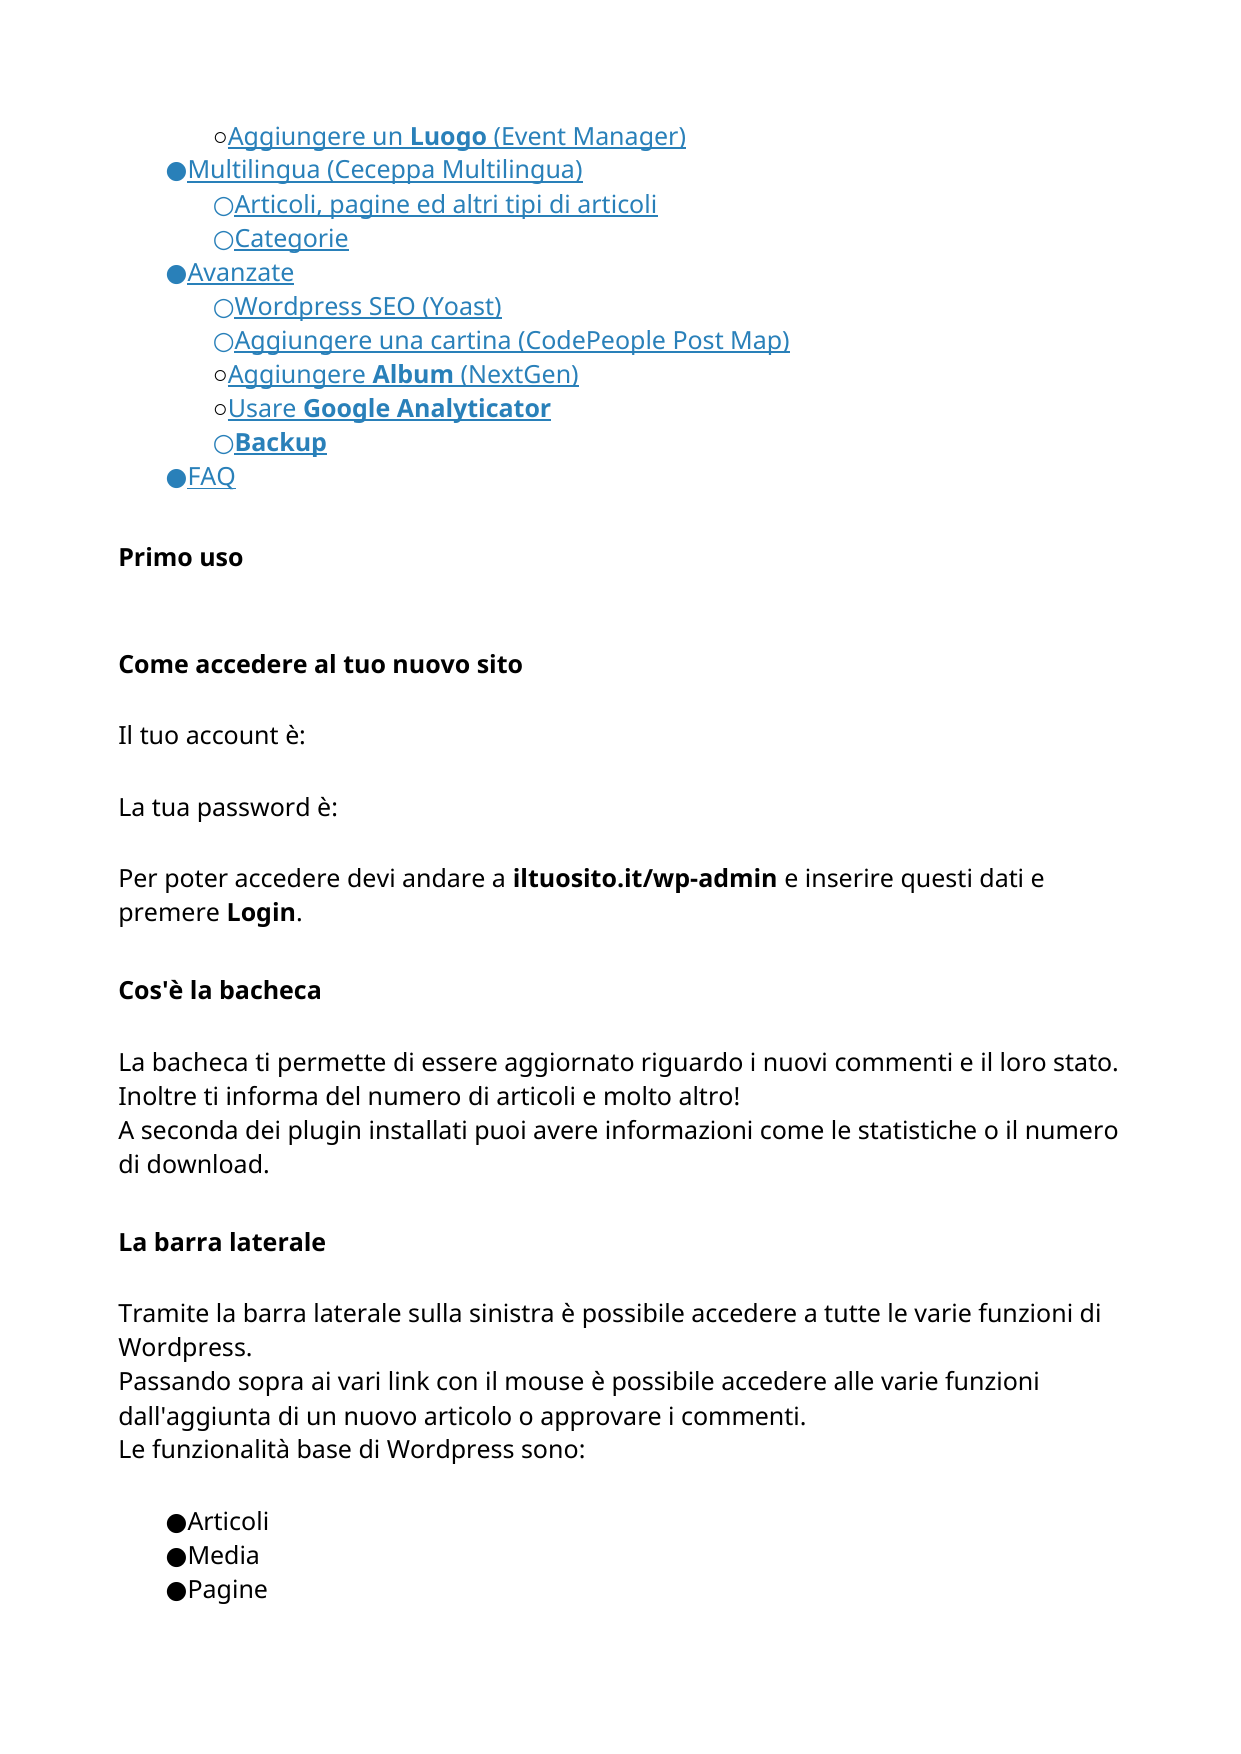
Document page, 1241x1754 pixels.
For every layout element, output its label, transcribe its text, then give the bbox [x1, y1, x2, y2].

list Usare Google Analyticator [118, 391, 1122, 425]
text Come accedere al tuo nuovo sito [118, 646, 1122, 680]
text La bacheca ti permette di essere aggiornato riguardo i nuovi commenti e il loro stato. Inoltre ti informa del numero di articoli e molto altro! A seconda dei plugin installati puoi avere informazioni come le statistiche o il numero di download. [118, 1044, 1122, 1181]
list Avanzate [118, 254, 1122, 288]
list Multilingua (Ceceppa Multilingua) [118, 152, 1122, 186]
list Articoli [118, 1504, 1122, 1538]
list Aggiungere Album (NextGen) [118, 357, 1122, 391]
text La barra laterale [118, 1224, 1122, 1258]
list Aggiungere un Luogo (Event Manager) [118, 118, 1122, 152]
list Categorie [118, 220, 1122, 254]
list Articoli, pagine ed altri tipi di articoli [118, 186, 1122, 220]
list Aggiungere una cartina (CodePeople Post Map) [118, 322, 1122, 357]
text Tramite la barra laterale sulla sinistra è possibile accedere a tutte le varie funzioni di Wordpress. Passando sopra ai vari link con il mouse è possibile accedere alle varie funzioni dall'aggiunta di un nuovo articolo o approvare i commenti. Le funzionalità base di Wordpress sono: [118, 1296, 1122, 1466]
list Backup [118, 425, 1122, 459]
list Media [118, 1538, 1122, 1572]
list Wordpress SEO (Yoast) [118, 288, 1122, 322]
text Il tuo account è: [118, 718, 1122, 752]
list Pagine [118, 1572, 1122, 1606]
text Per poter accedere devi andare a iltuosito.it/wp-admin e inserire questi dati e premere Login. [118, 861, 1122, 929]
text La tua password è: [118, 789, 1122, 823]
list FAQ [118, 459, 1122, 493]
text Primo uso [118, 540, 1122, 574]
text Cos'è la bacheca [118, 973, 1122, 1007]
